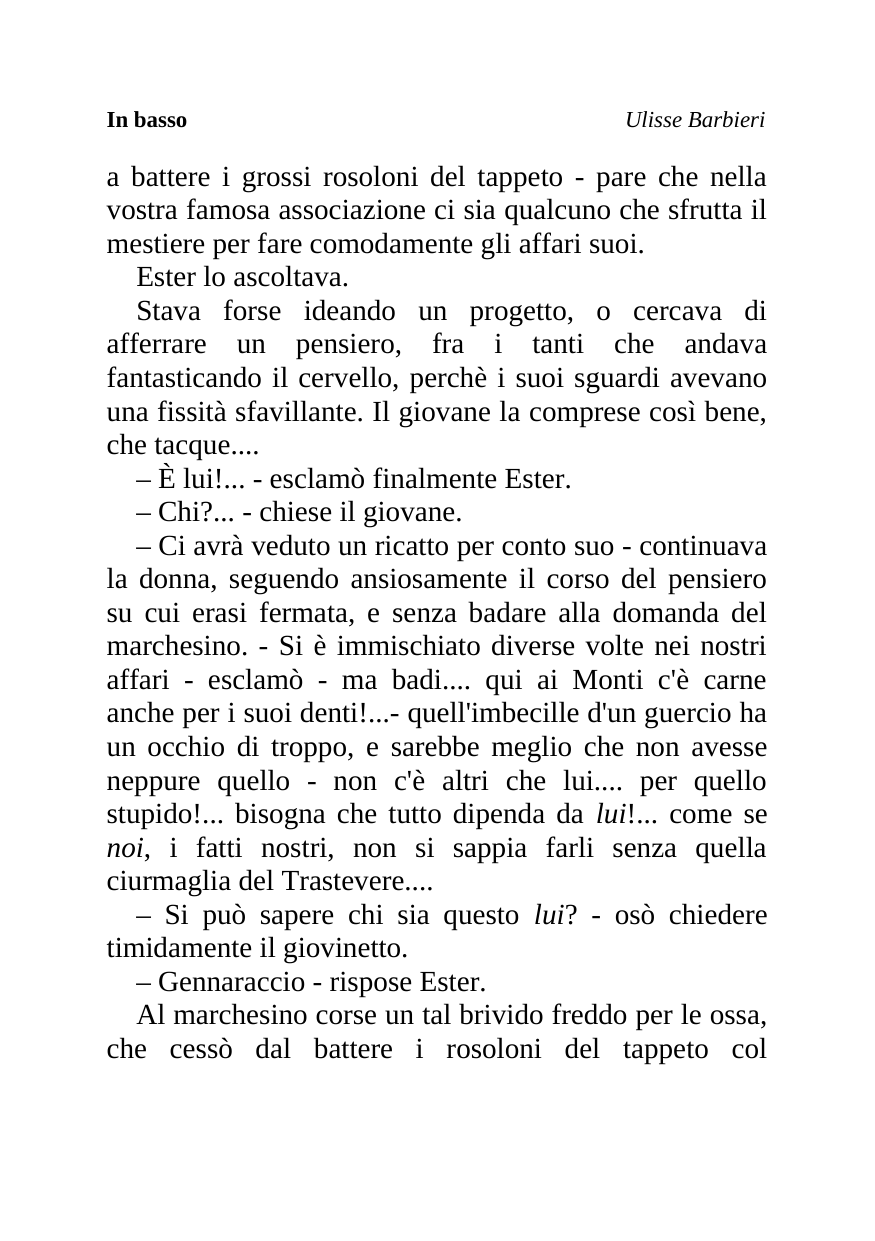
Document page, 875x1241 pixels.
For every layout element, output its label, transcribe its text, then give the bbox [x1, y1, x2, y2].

text Stava forse ideando un progetto, o cercava di afferrare un pensiero, fra i tanti che andava fantasticando il cervello, perchè i suoi sguardi avevano una fissità sfavillante. Il giovane la comprese così bene, che tacque.... [106, 293, 768, 461]
text – Si può sapere chi sia questo lui? - osò chiedere timidamente il giovinetto. [106, 897, 768, 964]
text – È lui!... - esclamò finalmente Ester. [106, 461, 768, 494]
text – Gennaraccio - rispose Ester. [106, 964, 768, 997]
text – Ci avrà veduto un ricatto per conto suo - continuava la donna, seguendo ansiosamente il corso del pensiero su cui erasi fermata, e senza badare alla domanda del marchesino. - Si è immischiato diverse volte nei nostri affari - esclamò - ma badi.... qui ai Monti c'è carne anche per i suoi denti!...- quell'imbecille d'un guercio ha un occhio di troppo, e sarebbe meglio che non avesse neppure quello - non c'è altri che lui.... per quello stupido!... bisogna che tutto dipenda da lui!... come se noi, i fatti nostri, non si sappia farli senza quella ciurmaglia del Trastevere.... [106, 528, 768, 897]
text Al marchesino corse un tal brivido freddo per le ossa, che cessò dal battere i rosoloni del tappeto col [106, 997, 768, 1064]
text – Chi?... - chiese il giovane. [106, 494, 768, 528]
text a battere i grossi rosoloni del tappeto - pare che nella vostra famosa associazione ci sia qualcuno che sfrutta il mestiere per fare comodamente gli affari suoi. [106, 159, 768, 259]
text Ester lo ascoltava. [106, 259, 768, 293]
